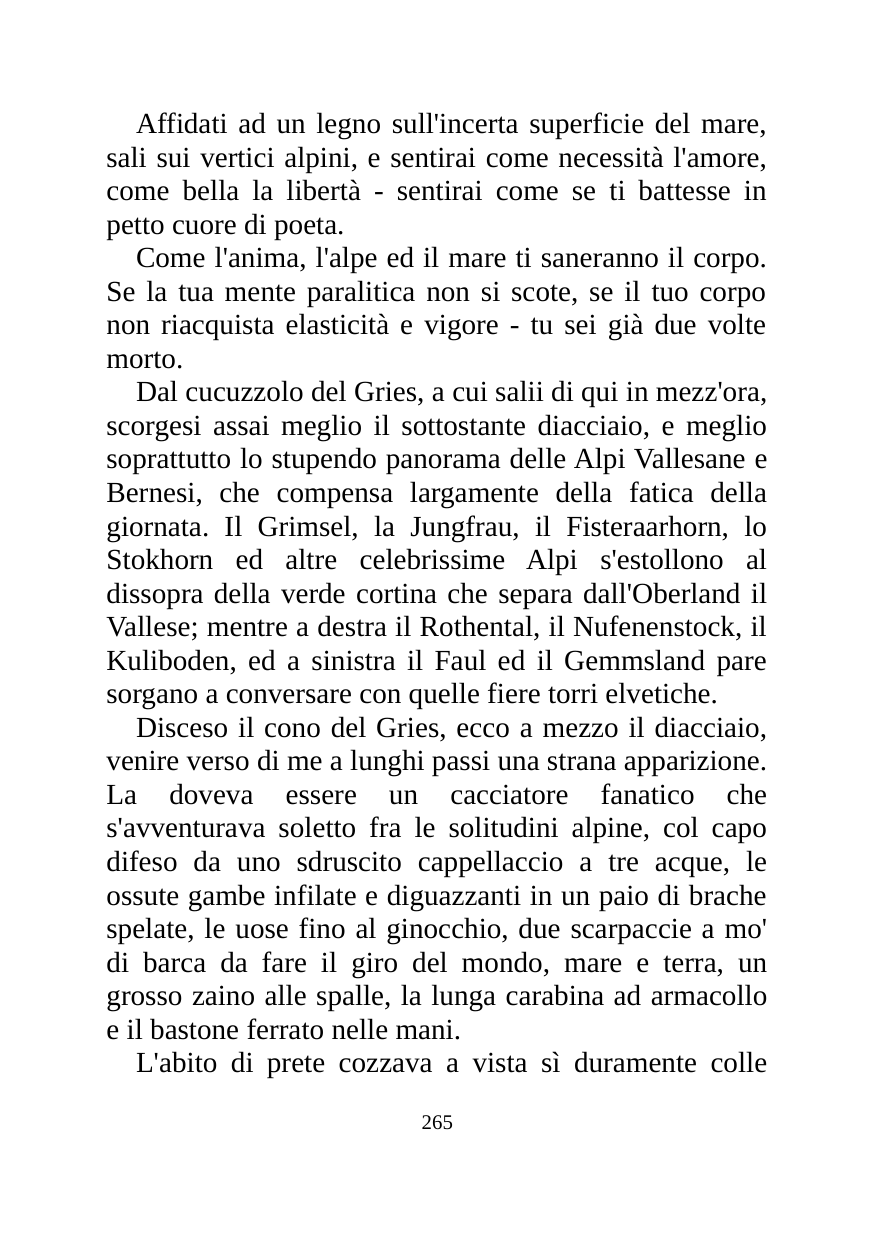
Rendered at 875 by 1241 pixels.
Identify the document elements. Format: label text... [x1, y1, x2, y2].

text Come l'anima, l'alpe ed il mare ti saneranno il corpo. Se la tua mente paralitica non si scote, se il tuo corpo non riacquista elasticità e vigore - tu sei già due volte morto. [106, 240, 768, 374]
text Dal cucuzzolo del Gries, a cui salii di qui in mezz'ora, scorgesi assai meglio il sottostante diacciaio, e meglio soprattutto lo stupendo panorama delle Alpi Vallesane e Bernesi, che compensa largamente della fatica della giornata. Il Grimsel, la Jungfrau, il Fisteraarhorn, lo Stokhorn ed altre celebrissime Alpi s'estollono al dissopra della verde cortina che separa dall'Oberland il Vallese; mentre a destra il Rothental, il Nufenenstock, il Kuliboden, ed a sinistra il Faul ed il Gemmsland pare sorgano a conversare con quelle fiere torri elvetiche. [106, 374, 768, 710]
text Disceso il cono del Gries, ecco a mezzo il diacciaio, venire verso di me a lunghi passi una strana apparizione. La doveva essere un cacciatore fanatico che s'avventurava soletto fra le solitudini alpine, col capo difeso da uno sdruscito cappellaccio a tre acque, le ossute gambe infilate e diguazzanti in un paio di brache spelate, le uose fino al ginocchio, due scarpaccie a mo' di barca da fare il giro del mondo, mare e terra, un grosso zaino alle spalle, la lunga carabina ad armacollo e il bastone ferrato nelle mani. [106, 710, 768, 1045]
text Affidati ad un legno sull'incerta superficie del mare, sali sui vertici alpini, e sentirai come necessità l'amore, come bella la libertà - sentirai come se ti battesse in petto cuore di poeta. [106, 106, 768, 240]
text L'abito di prete cozzava a vista sì duramente colle [106, 1045, 768, 1079]
